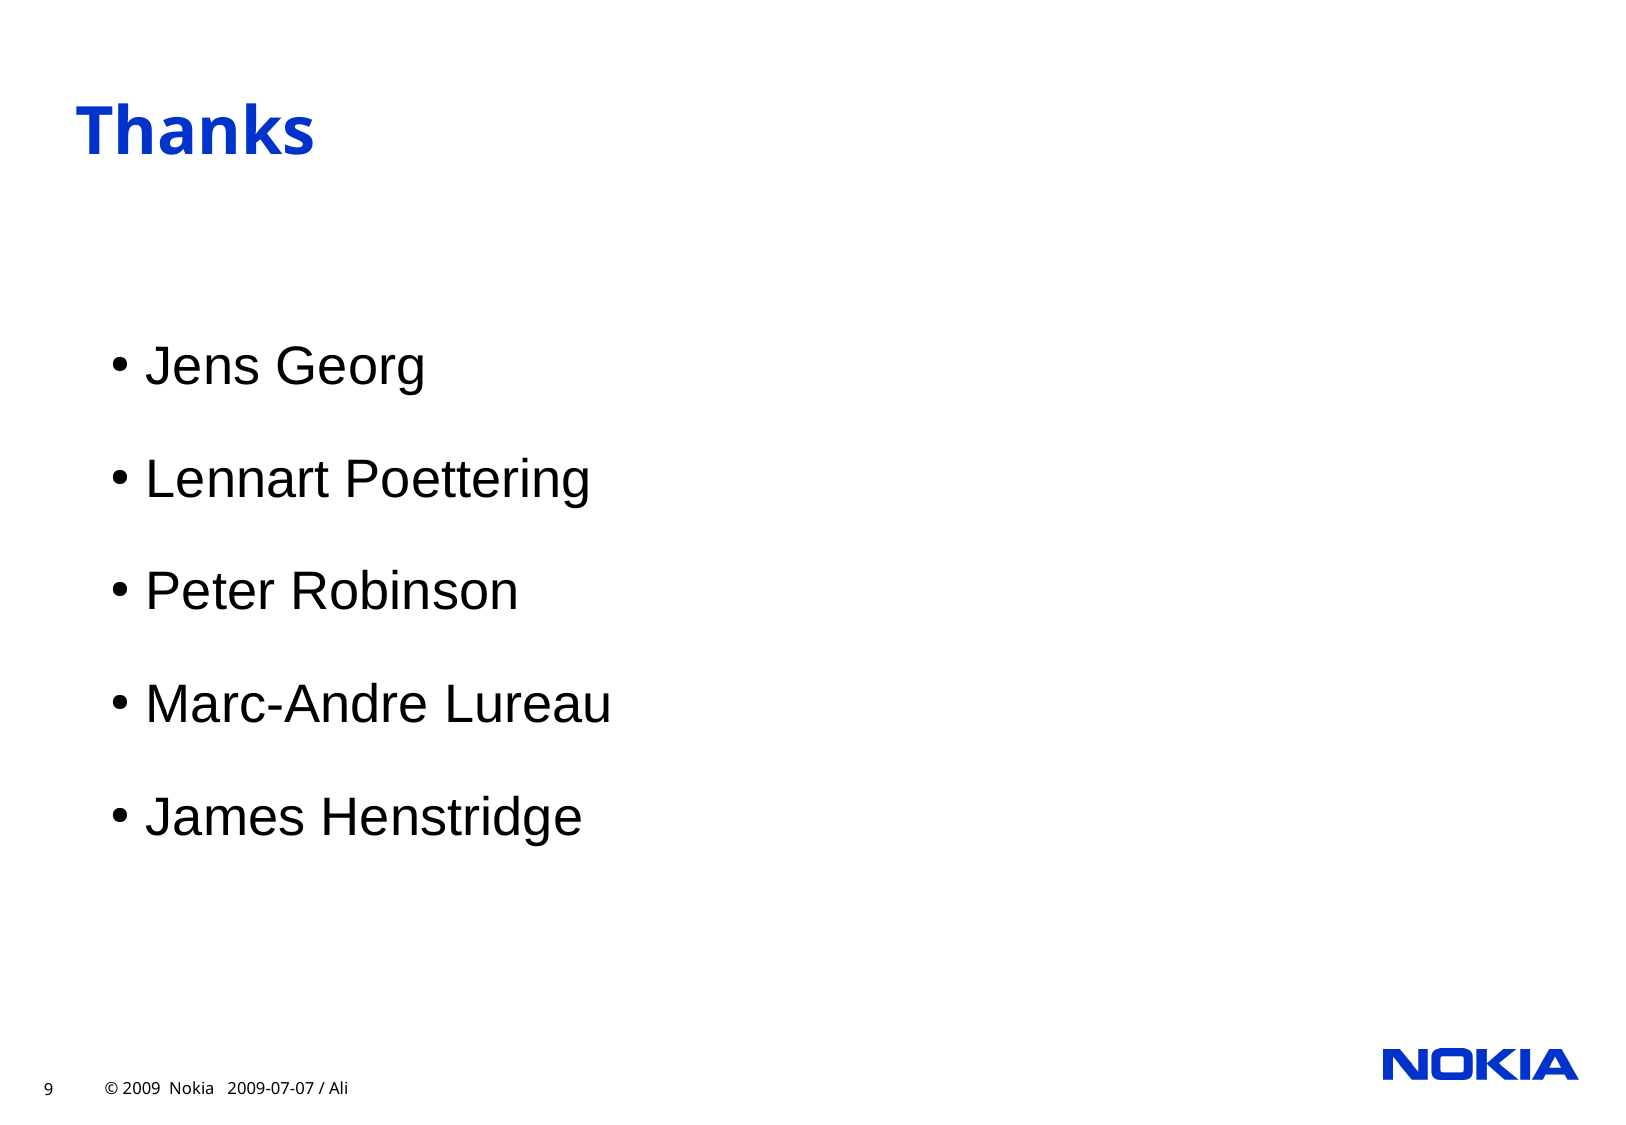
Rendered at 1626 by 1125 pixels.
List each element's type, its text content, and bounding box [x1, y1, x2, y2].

picture [1383, 1048, 1579, 1080]
text_box Jens Georg Lennart Poettering Peter Robinson Marc-Andre Lureau James Henstridge [75, 224, 1515, 928]
title Thanks [75, 32, 1488, 224]
